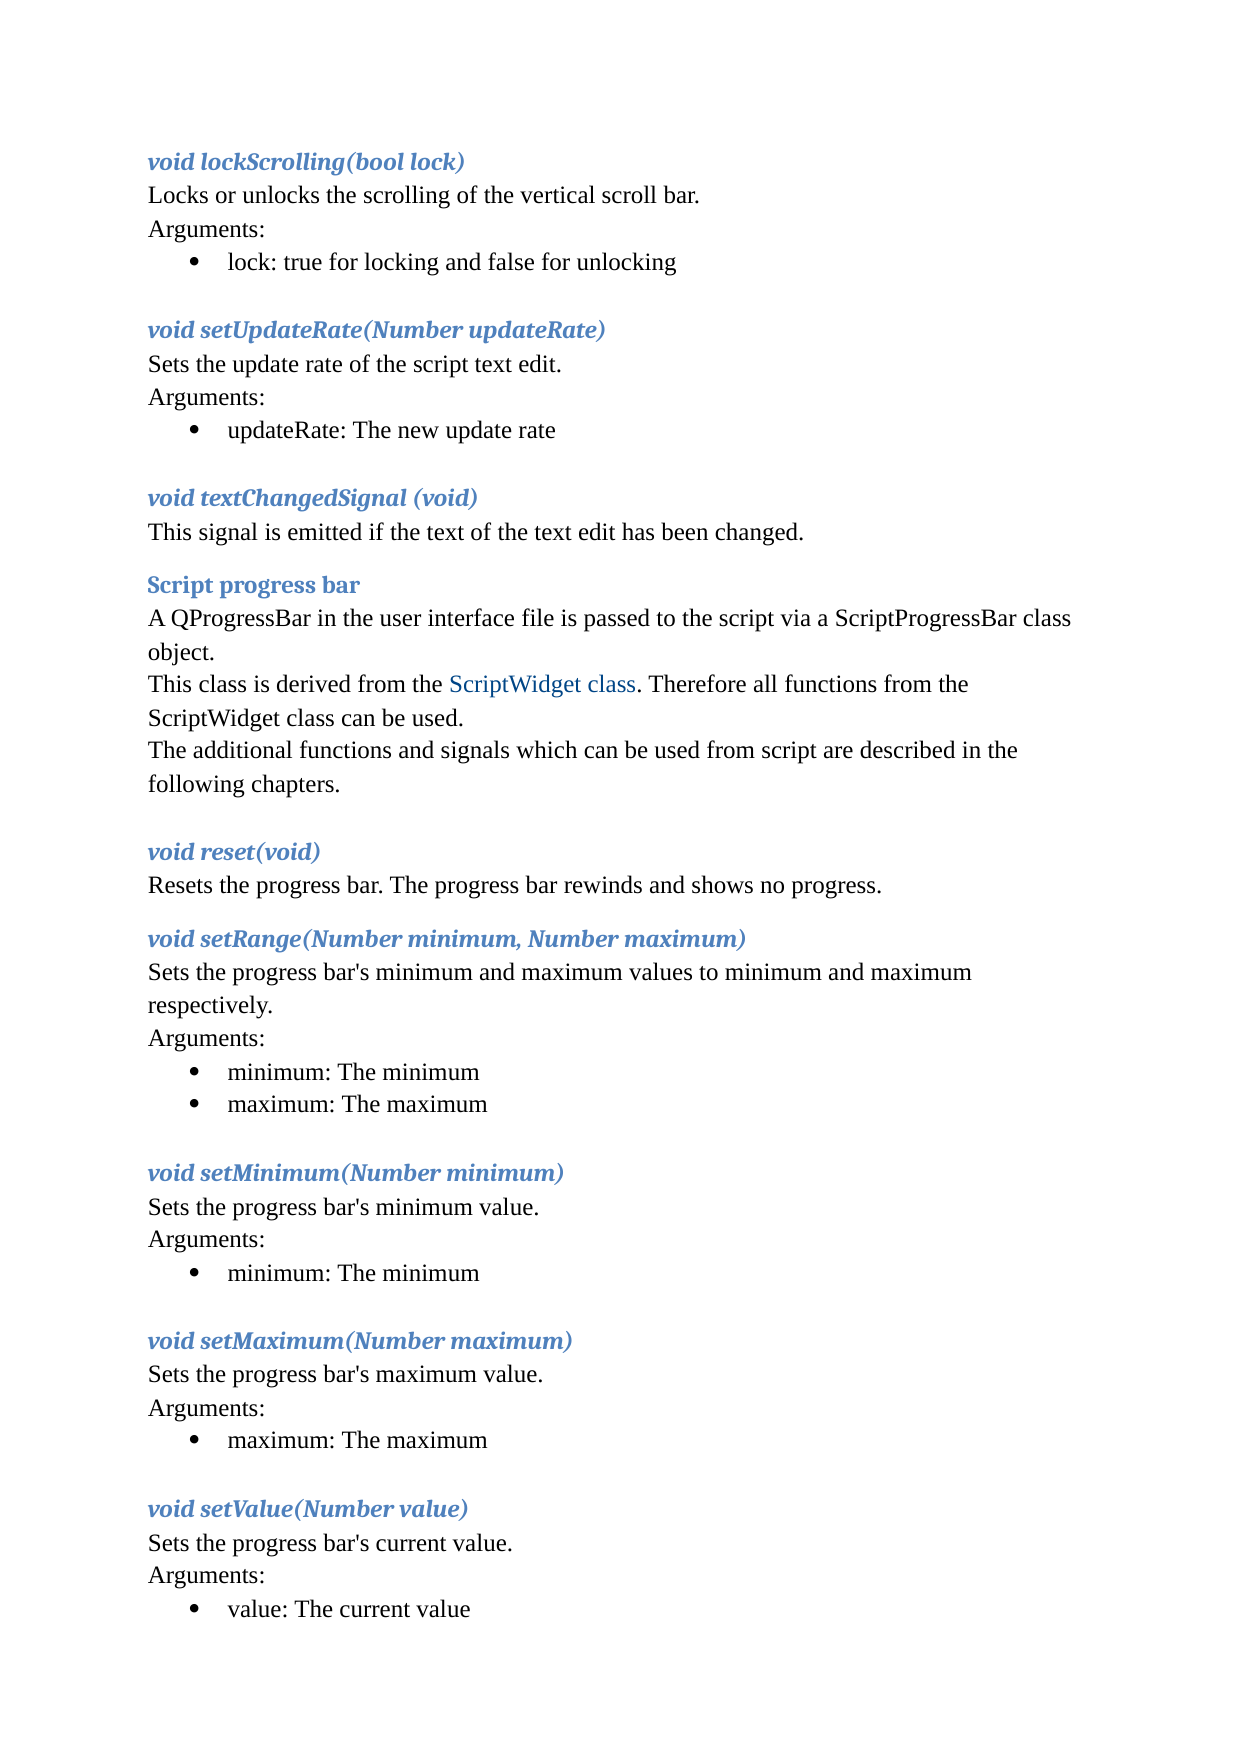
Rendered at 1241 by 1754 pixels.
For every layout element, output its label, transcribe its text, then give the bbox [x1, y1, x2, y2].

list lock: true for locking and false for unlocking [190, 247, 1093, 275]
text Sets the update rate of the script text edit. [148, 349, 1093, 377]
subtitle Script progress bar [148, 571, 1093, 599]
text Arguments: [148, 1224, 1093, 1253]
list maximum: The maximum [190, 1426, 1093, 1454]
subtitle void textChangedSignal (void) [148, 484, 1093, 512]
text The additional functions and signals which can be used from script are described in the following chapters. [148, 736, 1093, 797]
list minimum: The minimum [190, 1258, 1093, 1286]
list updateRate: The new update rate [190, 415, 1093, 443]
subtitle void lockScrolling(bool lock) [148, 148, 1093, 176]
subtitle void setMaximum(Number maximum) [148, 1327, 1093, 1355]
text This signal is emitted if the text of the text edit has been changed. [148, 517, 1093, 545]
text Sets the progress bar's minimum value. [148, 1192, 1093, 1220]
subtitle void setRange(Number minimum, Number maximum) [148, 924, 1093, 953]
text Sets the progress bar's minimum and maximum values to minimum and maximum respectively. [148, 957, 1093, 1019]
subtitle void reset(void) [148, 838, 1093, 866]
subtitle void setValue(Number value) [148, 1494, 1093, 1523]
text Sets the progress bar's maximum value. [148, 1359, 1093, 1388]
text Locks or unlocks the scrolling of the vertical scroll bar. [148, 181, 1093, 209]
subtitle void setUpdateRate(Number updateRate) [148, 316, 1093, 344]
text Resets the progress bar. The progress bar rewinds and shows no progress. [148, 871, 1093, 899]
text Arguments: [148, 214, 1093, 242]
list value: The current value [190, 1594, 1093, 1622]
subtitle void setMinimum(Number minimum) [148, 1158, 1093, 1187]
text Arguments: [148, 1561, 1093, 1589]
text Arguments: [148, 1393, 1093, 1421]
text Arguments: [148, 1023, 1093, 1052]
text Arguments: [148, 382, 1093, 410]
list maximum: The maximum [190, 1089, 1093, 1118]
list minimum: The minimum [190, 1057, 1093, 1085]
text Sets the progress bar's current value. [148, 1528, 1093, 1556]
text This class is derived from the ScriptWidget class. Therefore all functions from the ScriptWidget class can be used. [148, 669, 1093, 731]
text A QProgressBar in the user interface file is passed to the script via a ScriptProgressBar class object. [148, 603, 1093, 665]
